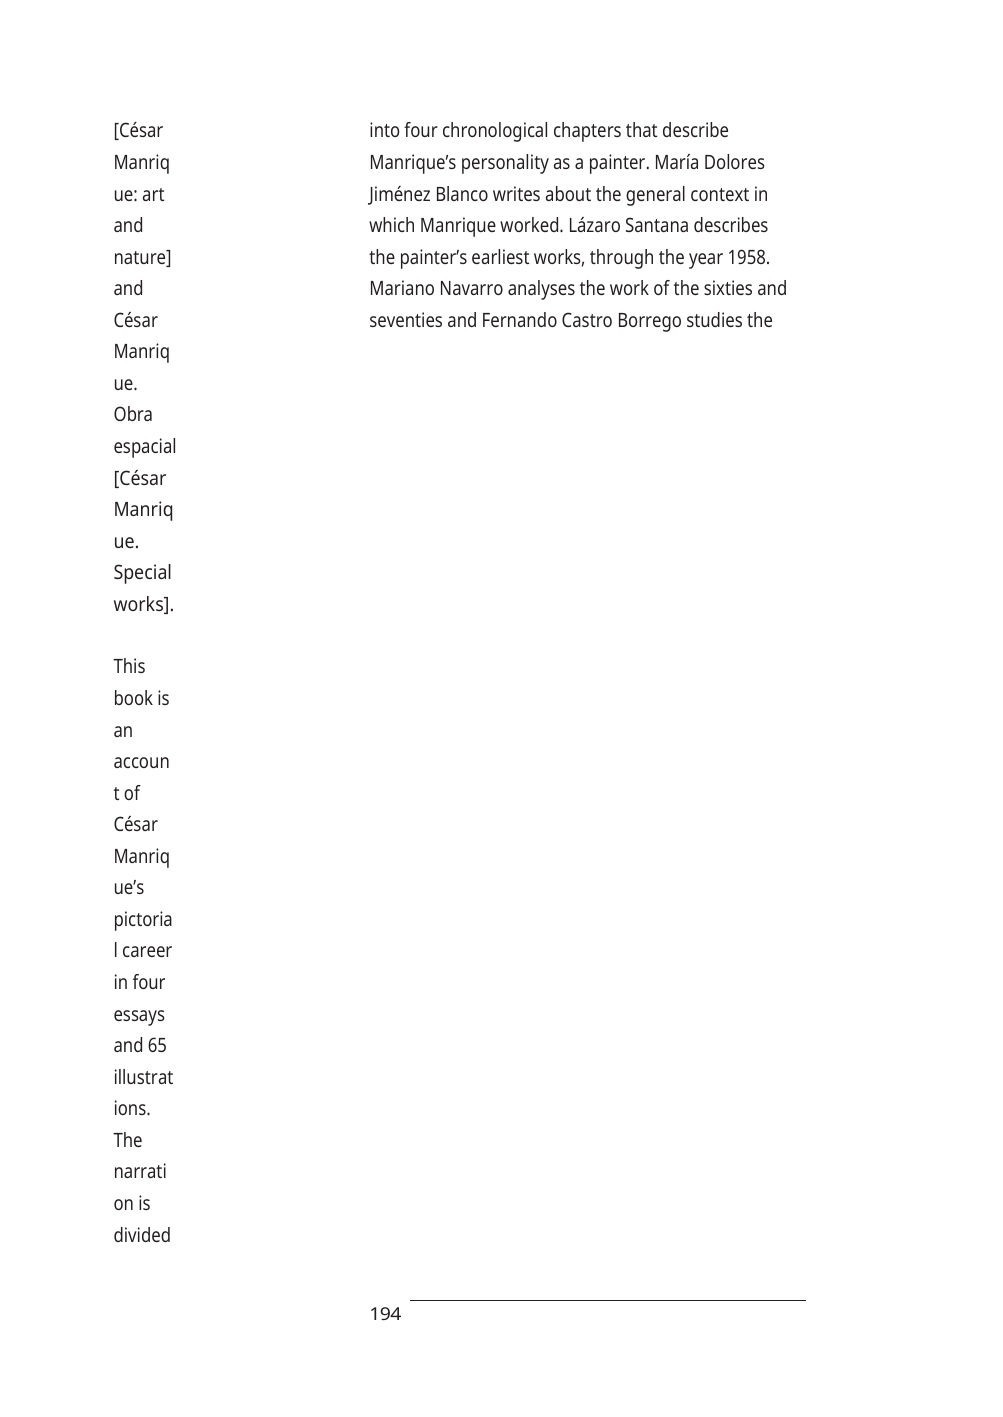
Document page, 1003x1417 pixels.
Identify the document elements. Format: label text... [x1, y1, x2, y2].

text [César Manrique: art and nature] and César Manrique. Obra espacial [César Manrique. Special works]. [113, 117, 179, 617]
text This book is an account of César Manrique’s pictorial career in four essays and 65 illustrations. The narration is divided [113, 653, 175, 1248]
text into four chronological chapters that describe Manrique’s personality as a painter. María Dolores Jiménez Blanco writes about the general context in which Manrique worked. Lázaro Santana describes the painter’s earliest works, through the year 1958. Mariano Navarro analyses the work of the sixties and seventies and Fernando Castro Borrego studies the [369, 117, 793, 333]
